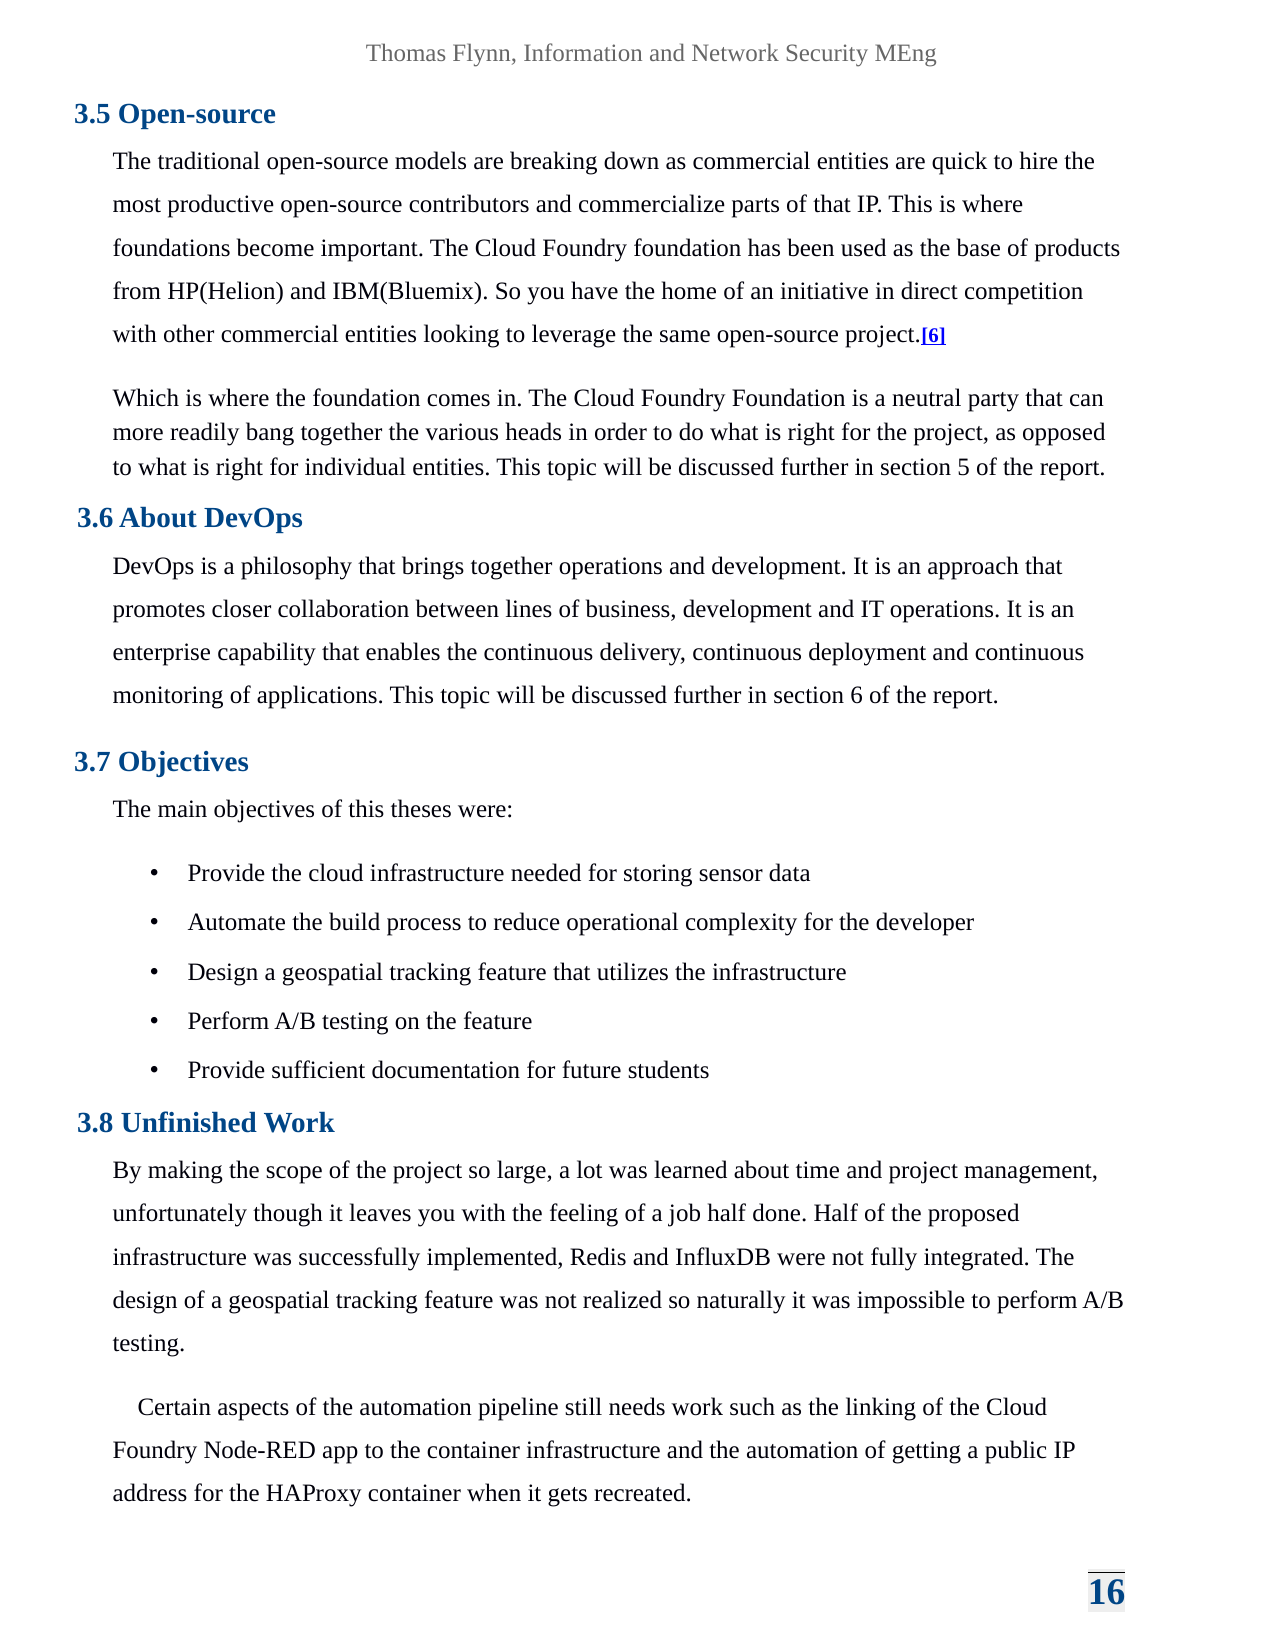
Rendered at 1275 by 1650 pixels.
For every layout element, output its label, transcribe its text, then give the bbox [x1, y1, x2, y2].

text The traditional open-source models are breaking down as commercial entities are quick to hire the most productive open-source contributors and commercialize parts of that IP. This is where foundations become important. The Cloud Foundry foundation has been used as the base of products from HP(Helion) and IBM(Bluemix). So you have the home of an initiative in direct competition with other commercial entities looking to leverage the same open-source project.[6] [112, 146, 1125, 348]
text Which is where the foundation comes in. The Cloud Foundry Foundation is a neutral party that can more readily bang together the various heads in order to do what is right for the project, as opposed to what is right for individual entities. This topic will be discussed further in section 5 of the report. [112, 383, 1125, 480]
subtitle 3.7 Objectives [74, 744, 1125, 778]
text DevOps is a philosophy that brings together operations and development. It is an approach that promotes closer collaboration between lines of business, development and IT operations. It is an enterprise capability that enables the continuous delivery, continuous deployment and continuous monitoring of applications. This topic will be discussed further in section 6 of the report. [112, 551, 1125, 709]
text By making the scope of the project so large, a lot was learned about time and project management, unfortunately though it leaves you with the feeling of a job half done. Half of the proposed infrastructure was successfully implemented, Redis and InfluxDB were not fully integrated. The design of a geospatial tracking feature was not realized so naturally it was impossible to perform A/B testing. [112, 1155, 1125, 1357]
list Automate the build process to reduce operational complexity for the developer [150, 907, 1125, 936]
text Certain aspects of the automation pipeline still needs work such as the linking of the Cloud Foundry Node-RED app to the container infrastructure and the automation of getting a public IP address for the HAProxy container when it gets recreated. [112, 1392, 1125, 1507]
list Design a geospatial tracking feature that utilizes the infrastructure [150, 957, 1125, 986]
list Provide sufficient documentation for future students [150, 1056, 1125, 1084]
subtitle 3.8 Unfinished Work [74, 1105, 1125, 1138]
text The main objectives of this theses were: [112, 794, 1125, 823]
list Perform A/B testing on the feature [150, 1006, 1125, 1035]
list Provide the cloud infrastructure needed for storing sensor data [150, 858, 1125, 887]
subtitle 3.5 Open-source [74, 96, 1125, 129]
subtitle 3.6 About DevOps [74, 501, 1125, 534]
